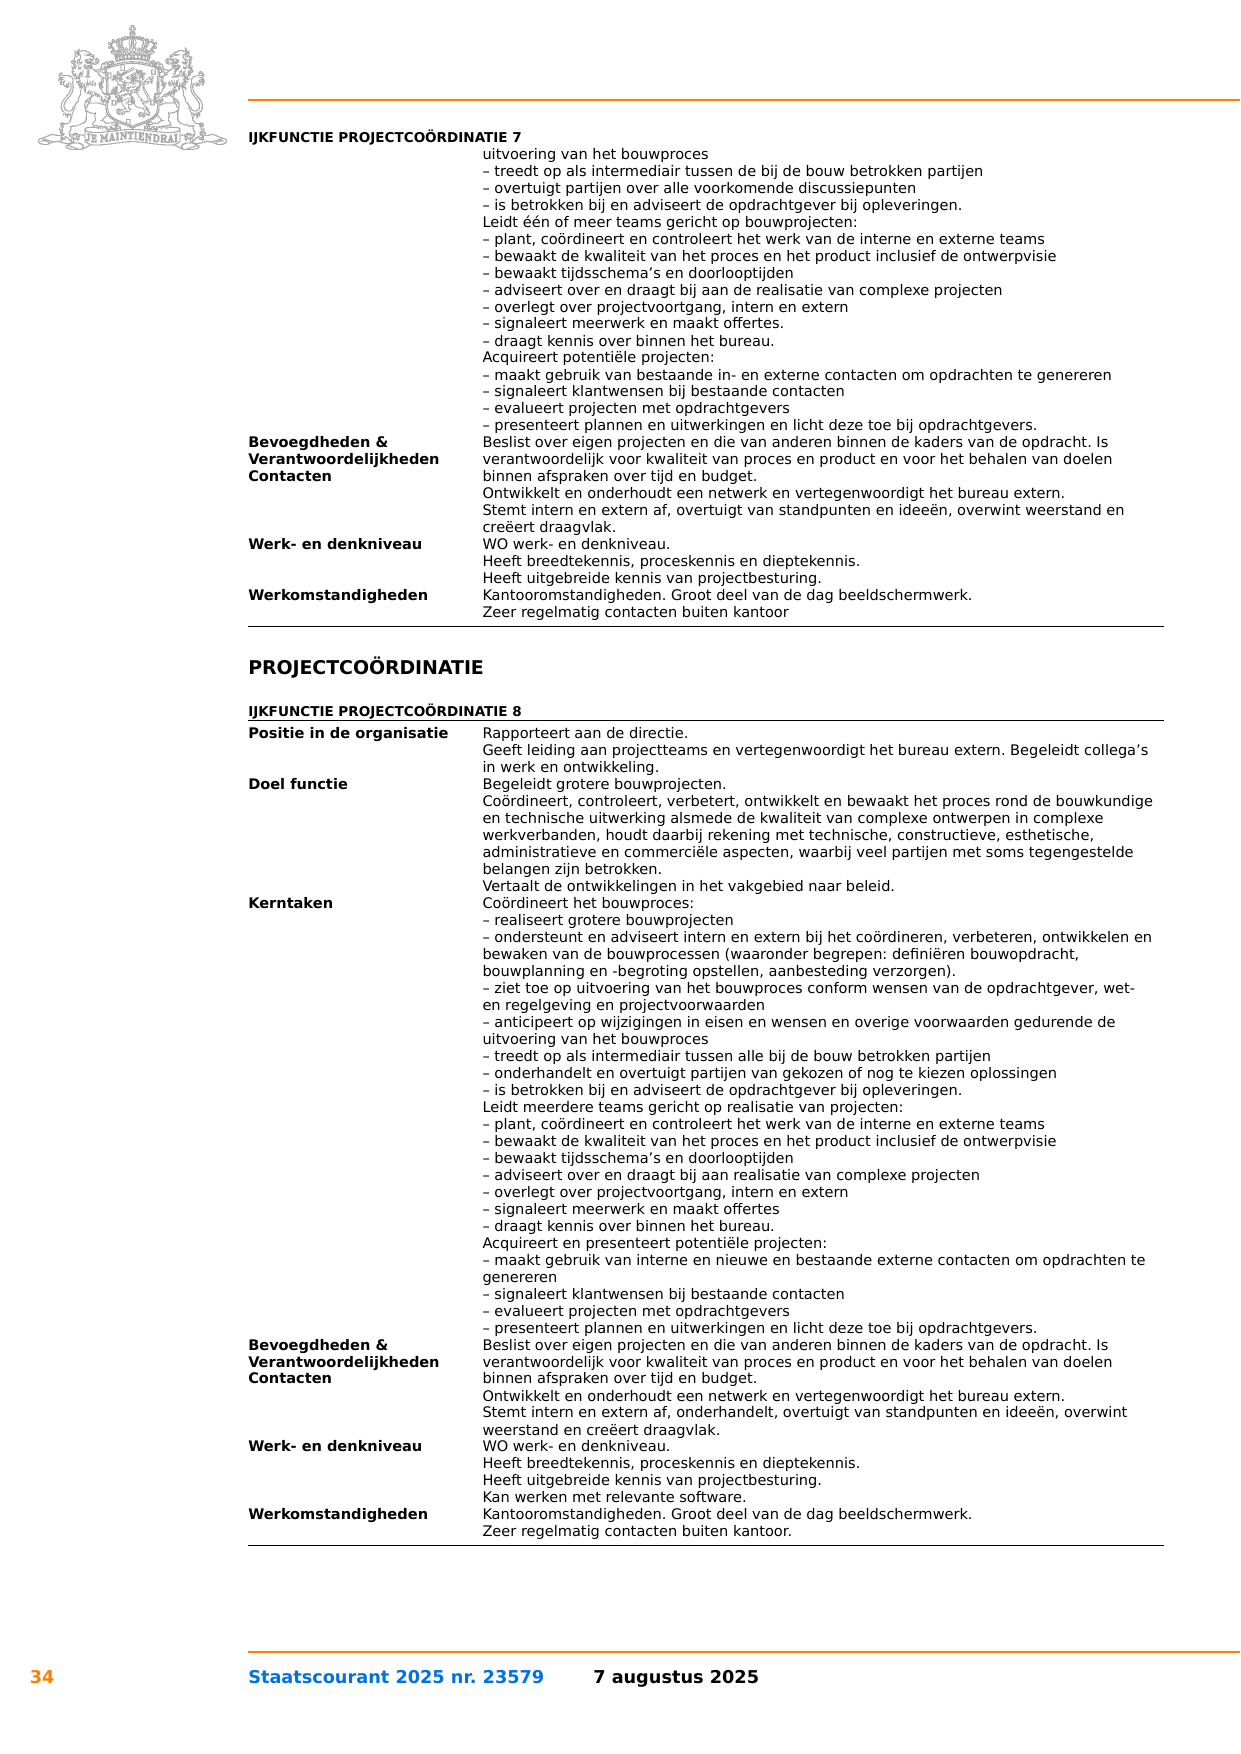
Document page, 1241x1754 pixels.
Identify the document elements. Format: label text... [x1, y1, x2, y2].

table_cell Kantooromstandigheden. Groot deel van de dag beeldschermwerk. Zeer regelmatig contacten buiten kantoor [476, 587, 1163, 626]
table_cell Positie in de organisatie [248, 721, 476, 776]
table_cell Werk- en denkniveau [248, 536, 476, 587]
table_cell WO werk- en denkniveau. Heeft breedtekennis, proceskennis en dieptekennis. Heeft uitgebreide kennis van projectbesturing. [476, 536, 1163, 587]
table_cell Werk- en denkniveau [248, 1438, 476, 1506]
table_cell WO werk- en denkniveau. Heeft breedtekennis, proceskennis en dieptekennis. Heeft uitgebreide kennis van projectbesturing. Kan werken met relevante software. [476, 1438, 1163, 1506]
table_cell Begeleidt grotere bouwprojecten. Coördineert, controleert, verbetert, ontwikkelt en bewaakt het proces rond de bouwkundige en technische uitwerking alsmede de kwaliteit van complexe ontwerpen in complexe werkverbanden, houdt daarbij rekening met technische, constructieve, esthetische, administratieve en commerciële aspecten, waarbij veel partijen met soms tegengestelde belangen zijn betrokken. Vertaalt de ontwikkelingen in het vakgebied naar beleid. [476, 776, 1163, 895]
table_cell Bevoegdheden & Verantwoordelijkheden Contacten [248, 1336, 476, 1438]
table_cell Kantooromstandigheden. Groot deel van de dag beeldschermwerk. Zeer regelmatig contacten buiten kantoor. [476, 1506, 1163, 1545]
table_cell Coördineert het bouwproces: – realiseert grotere bouwprojecten – ondersteunt en adviseert intern en extern bij het coördineren, verbeteren, ontwikkelen en bewaken van de bouwprocessen (waaronder begrepen: definiëren bouwopdracht, bouwplanning en -begroting opstellen, aanbesteding verzorgen). – ziet toe op uitvoering van het bouwproces conform wensen van de opdrachtgever, wet- en regelgeving en projectvoorwaarden – anticipeert op wijzigingen in eisen en wensen en overige voorwaarden gedurende de uitvoering van het bouwproces – treedt op als intermediair tussen alle bij de bouw betrokken partijen – onderhandelt en overtuigt partijen van gekozen of nog te kiezen oplossingen – is betrokken bij en adviseert de opdrachtgever bij opleveringen. Leidt meerdere teams gericht op realisatie van projecten: – plant, coördineert en controleert het werk van de interne en externe teams – bewaakt de kwaliteit van het proces en het product inclusief de ontwerpvisie – bewaakt tijdsschema’s en doorlooptijden – adviseert over en draagt bij aan realisatie van complexe projecten – overlegt over projectvoortgang, intern en extern – signaleert meerwerk en maakt offertes – draagt kennis over binnen het bureau. Acquireert en presenteert potentiële projecten: – maakt gebruik van interne en nieuwe en bestaande externe contacten om opdrachten te genereren – signaleert klantwensen bij bestaande contacten – evalueert projecten met opdrachtgevers – presenteert plannen en uitwerkingen en licht deze toe bij opdrachtgevers. [476, 895, 1163, 1336]
table_cell uitvoering van het bouwproces – treedt op als intermediair tussen de bij de bouw betrokken partijen – overtuigt partijen over alle voorkomende discussiepunten – is betrokken bij en adviseert de opdrachtgever bij opleveringen. Leidt één of meer teams gericht op bouwprojecten: – plant, coördineert en controleert het werk van de interne en externe teams – bewaakt de kwaliteit van het proces en het product inclusief de ontwerpvisie – bewaakt tijdsschema’s en doorlooptijden – adviseert over en draagt bij aan de realisatie van complexe projecten – overlegt over projectvoortgang, intern en extern – signaleert meerwerk en maakt offertes. – draagt kennis over binnen het bureau. Acquireert potentiële projecten: – maakt gebruik van bestaande in- en externe contacten om opdrachten te genereren – signaleert klantwensen bij bestaande contacten – evalueert projecten met opdrachtgevers – presenteert plannen en uitwerkingen en licht deze toe bij opdrachtgevers. [476, 146, 1163, 434]
table_cell [248, 146, 476, 434]
table_header IJKFUNCTIE PROJECTCOÖRDINATIE 8 [248, 704, 1163, 719]
table_cell Beslist over eigen projecten en die van anderen binnen de kaders van de opdracht. Is verantwoordelijk voor kwaliteit van proces en product en voor het behalen van doelen binnen afspraken over tijd en budget. Ontwikkelt en onderhoudt een netwerk en vertegenwoordigt het bureau extern. Stemt intern en extern af, overtuigt van standpunten en ideeën, overwint weerstand en creëert draagvlak. [476, 434, 1163, 536]
table_cell Bevoegdheden & Verantwoordelijkheden Contacten [248, 434, 476, 536]
table_cell Werkomstandigheden [248, 1506, 476, 1545]
table_cell Rapporteert aan de directie. Geeft leiding aan projectteams en vertegenwoordigt het bureau extern. Begeleidt collega’s in werk en ontwikkeling. [476, 721, 1163, 776]
subtitle PROJECTCOÖRDINATIE [248, 657, 1163, 679]
table_cell Werkomstandigheden [248, 587, 476, 626]
table_cell Kerntaken [248, 895, 476, 1336]
table_header IJKFUNCTIE PROJECTCOÖRDINATIE 7 [248, 130, 1163, 146]
picture [38, 25, 227, 150]
table_cell Beslist over eigen projecten en die van anderen binnen de kaders van de opdracht. Is verantwoordelijk voor kwaliteit van proces en product en voor het behalen van doelen binnen afspraken over tijd en budget. Ontwikkelt en onderhoudt een netwerk en vertegenwoordigt het bureau extern. Stemt intern en extern af, onderhandelt, overtuigt van standpunten en ideeën, overwint weerstand en creëert draagvlak. [476, 1336, 1163, 1438]
table_cell Doel functie [248, 776, 476, 895]
